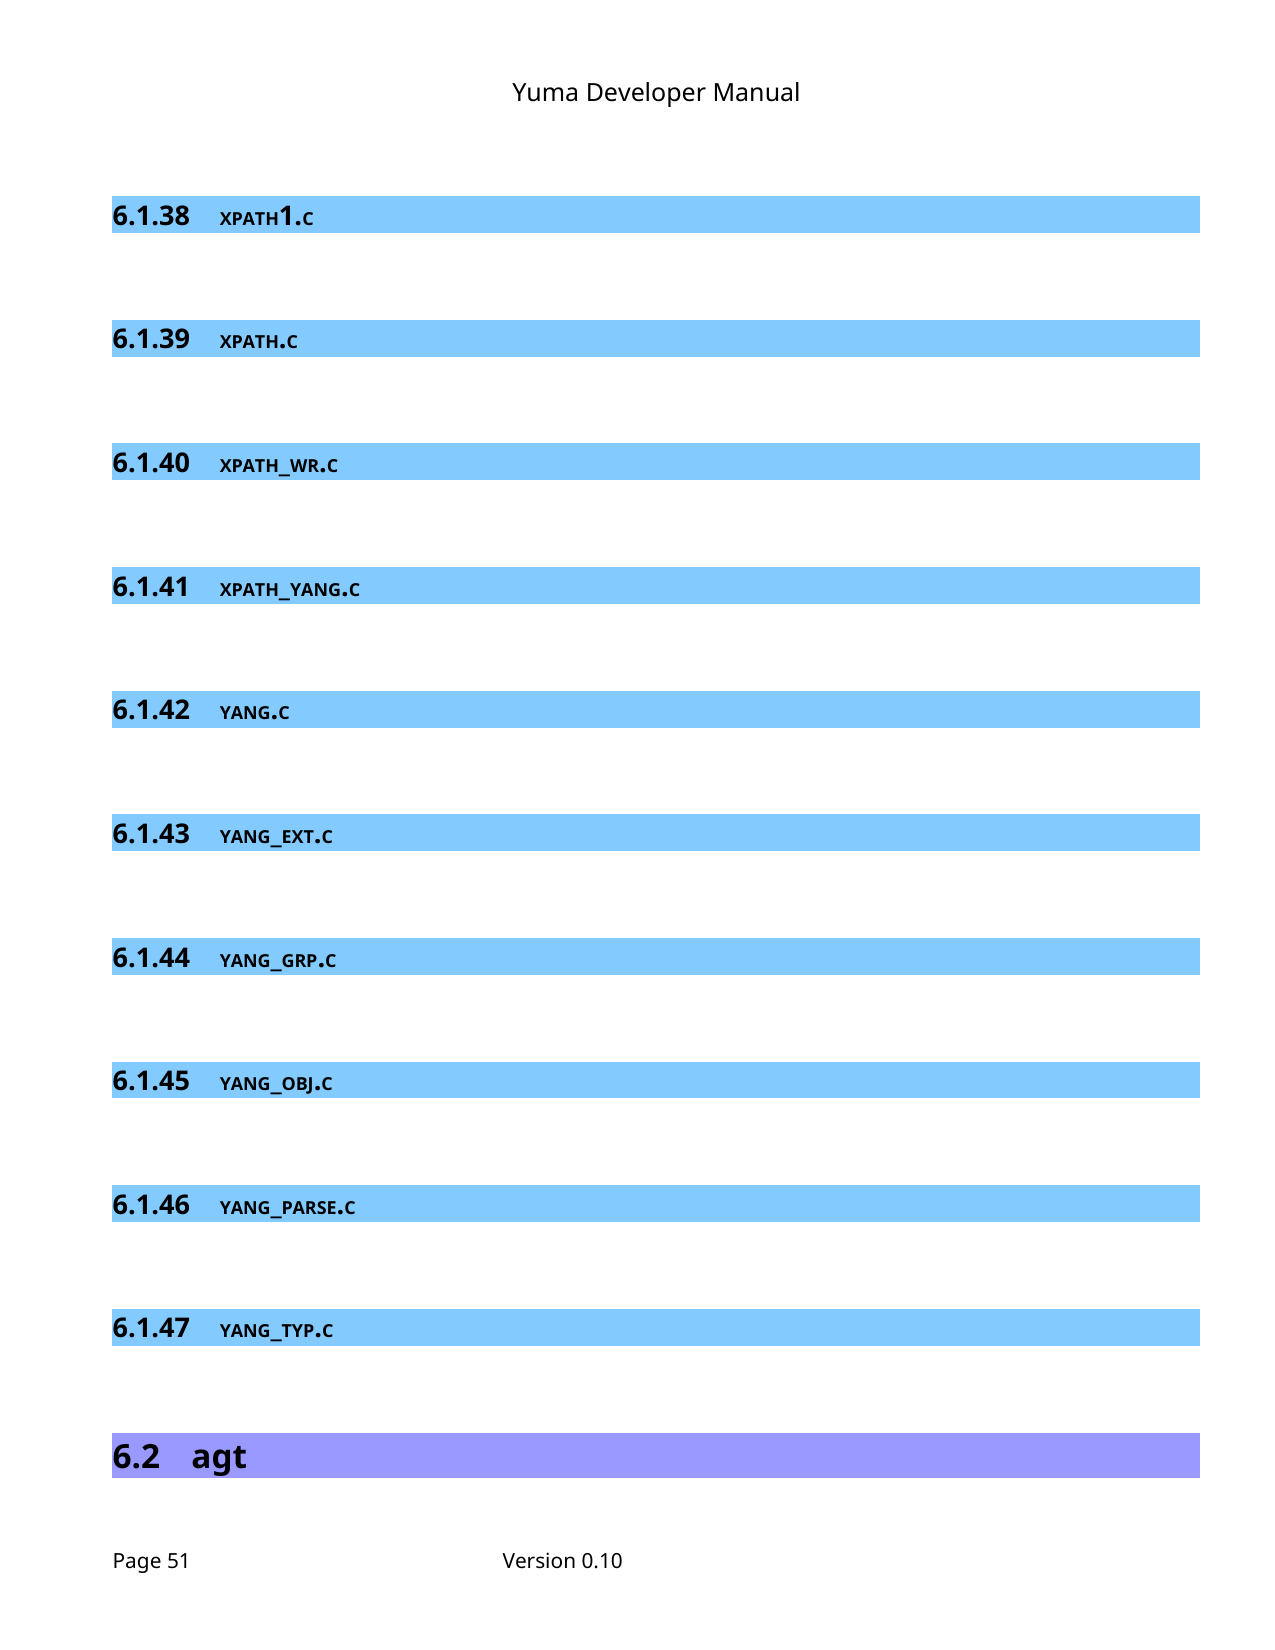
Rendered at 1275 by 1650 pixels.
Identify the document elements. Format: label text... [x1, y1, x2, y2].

subtitle yang.c [112, 691, 1200, 728]
subtitle yang_grp.c [112, 938, 1200, 975]
subtitle xpath_wr.c [112, 443, 1200, 480]
subtitle xpath1.c [112, 196, 1200, 233]
subtitle yang_obj.c [112, 1062, 1200, 1098]
subtitle agt [112, 1433, 1200, 1478]
subtitle xpath_yang.c [112, 567, 1200, 604]
subtitle yang_typ.c [112, 1309, 1200, 1346]
subtitle yang_ext.c [112, 814, 1200, 851]
subtitle yang_parse.c [112, 1185, 1200, 1222]
subtitle xpath.c [112, 320, 1200, 357]
